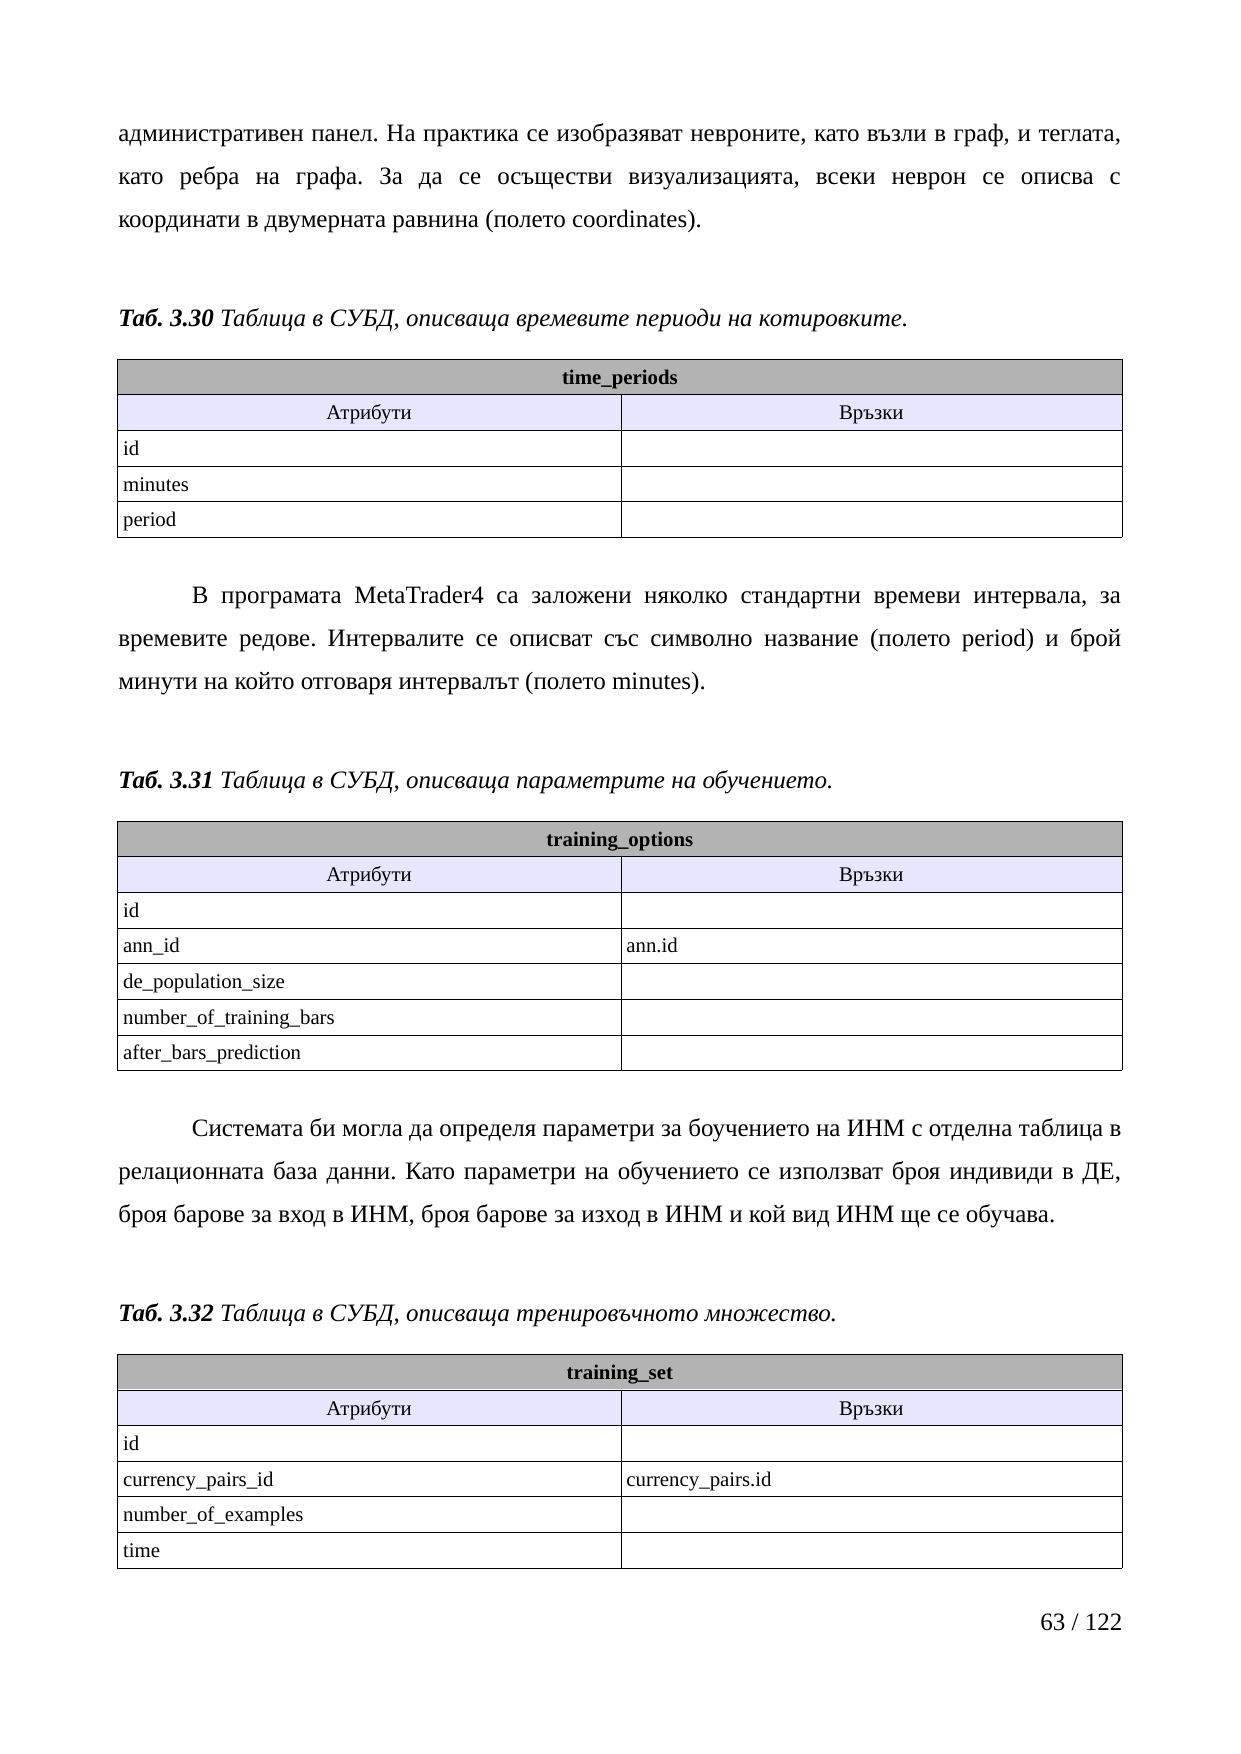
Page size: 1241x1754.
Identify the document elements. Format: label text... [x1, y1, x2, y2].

text административен панел. На практика се изобразяват невроните, като възли в граф, и теглата, като ребра на графа. За да се осъществи визуализацията, всеки неврон се описва с координати в двумерната равнина (полето coordinates). [118, 118, 1122, 233]
text Таб. 3.31 Таблица в СУБД, описваща параметрите на обучението. [118, 765, 1122, 794]
table_cell [622, 1497, 1122, 1532]
table_cell [622, 1533, 1122, 1568]
table_cell [622, 502, 1122, 537]
table_cell [622, 1426, 1122, 1461]
table_cell period [118, 502, 621, 537]
table_cell Атрибути [118, 857, 621, 892]
table_cell id [118, 1426, 621, 1461]
table_cell time [118, 1533, 621, 1568]
table_cell Атрибути [118, 1391, 621, 1425]
table_cell number_of_training_bars [118, 1000, 621, 1034]
table_cell id [118, 893, 621, 928]
table_cell [622, 467, 1122, 501]
text В програмата MetaTrader4 са заложени няколко стандартни времеви интервала, за времевите редове. Интервалите се описват със символно название (полето period) и брой минути на който отговаря интервалът (полето minutes). [118, 580, 1122, 695]
table_cell Връзки [622, 1391, 1122, 1425]
table_header training_set [118, 1355, 1122, 1389]
table_cell ann.id [622, 929, 1122, 963]
table_cell Връзки [622, 395, 1122, 430]
text Системата би могла да определя параметри за боучението на ИНМ с отделна таблица в релационната база данни. Като параметри на обучението се използват броя индивиди в ДЕ, броя барове за вход в ИНМ, броя барове за изход в ИНМ и кой вид ИНМ ще се обучава. [118, 1113, 1122, 1228]
table_cell number_of_examples [118, 1497, 621, 1532]
table_cell currency_pairs.id [622, 1462, 1122, 1496]
table_cell ann_id [118, 929, 621, 963]
table_cell Връзки [622, 857, 1122, 892]
table_cell [622, 1000, 1122, 1034]
table_cell [622, 893, 1122, 928]
table_header training_options [118, 822, 1122, 856]
table_cell currency_pairs_id [118, 1462, 621, 1496]
table_cell after_bars_prediction [118, 1036, 621, 1070]
table_cell [622, 431, 1122, 466]
table_cell id [118, 431, 621, 466]
table_cell Атрибути [118, 395, 621, 430]
table_cell minutes [118, 467, 621, 501]
table_header time_periods [118, 360, 1122, 394]
text Таб. 3.32 Таблица в СУБД, описваща тренировъчното множество. [118, 1298, 1122, 1327]
text Таб. 3.30 Таблица в СУБД, описваща времевите периоди на котировките. [118, 303, 1122, 332]
table_cell de_population_size [118, 964, 621, 999]
table_cell [622, 964, 1122, 999]
table_cell [622, 1036, 1122, 1070]
